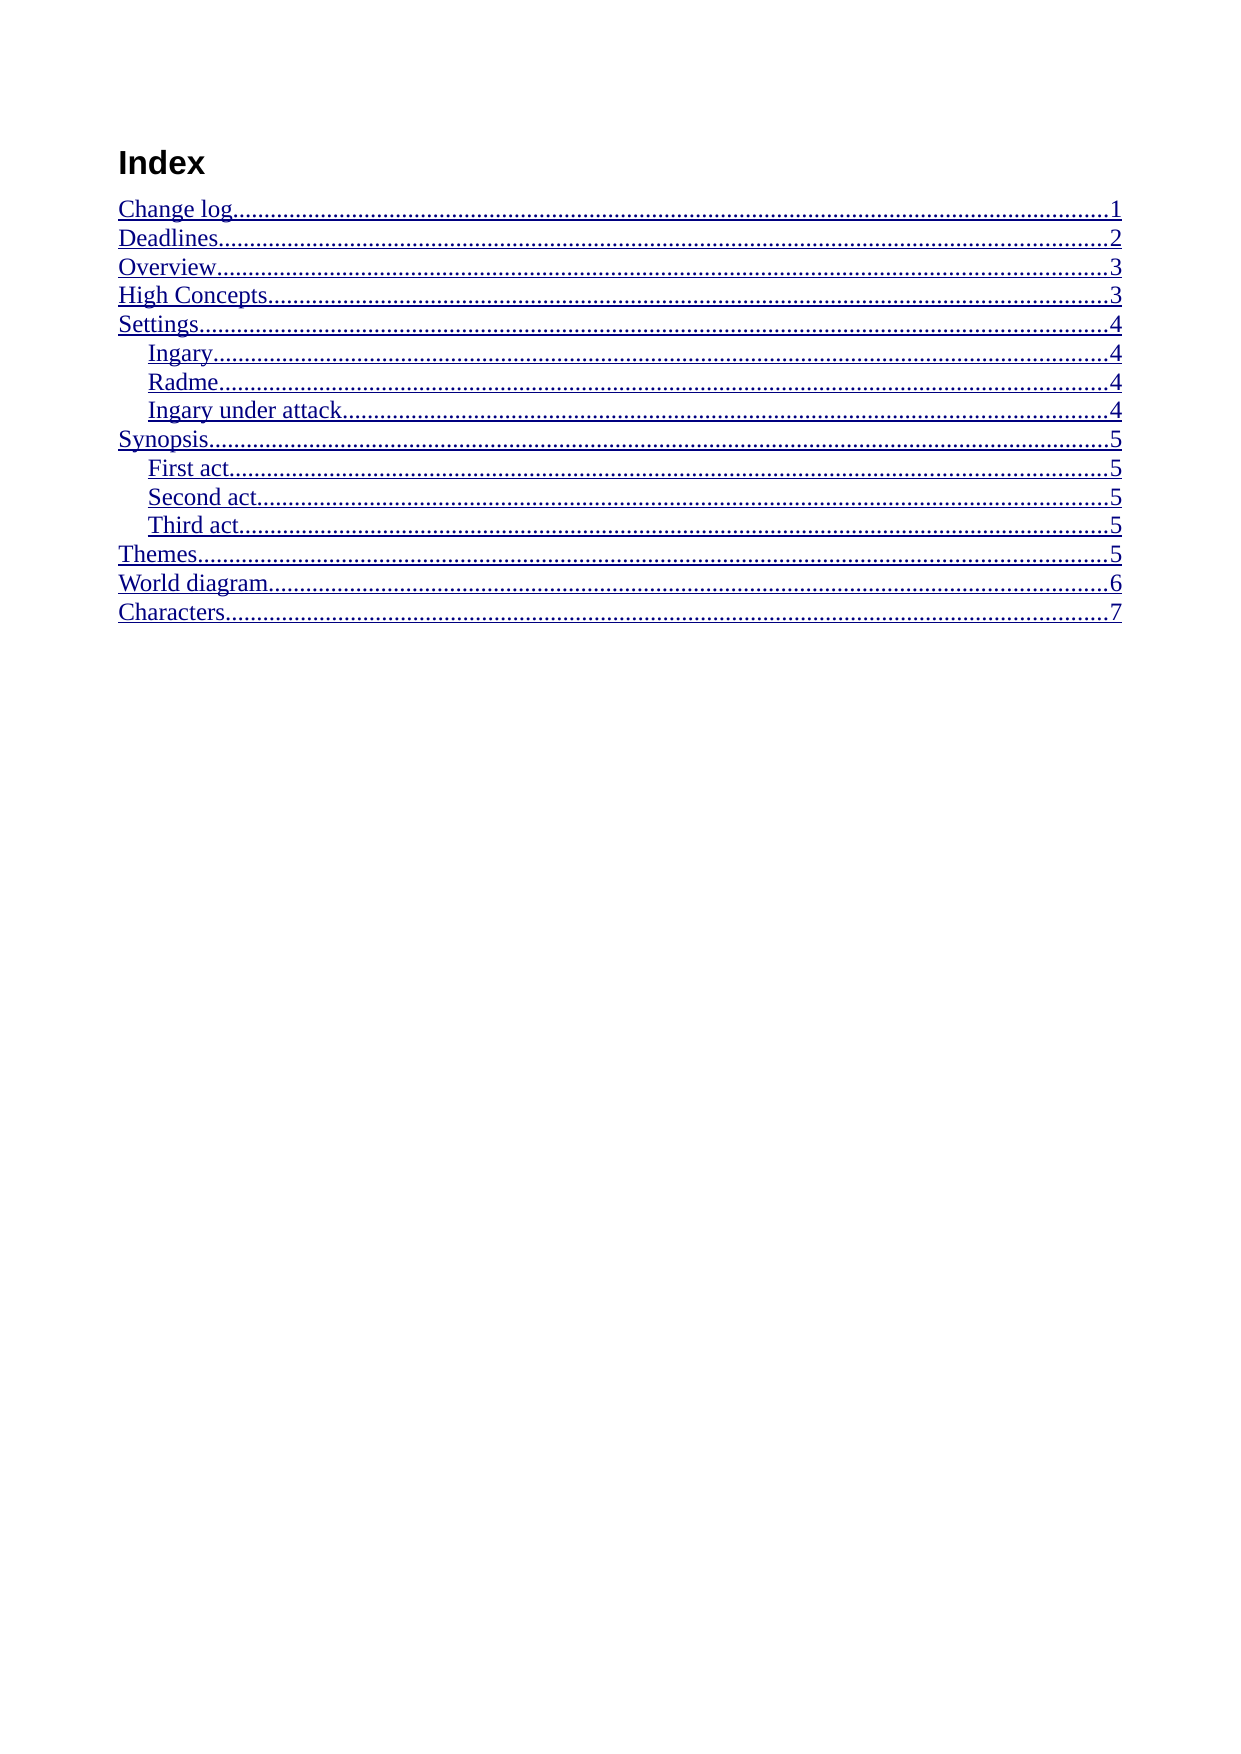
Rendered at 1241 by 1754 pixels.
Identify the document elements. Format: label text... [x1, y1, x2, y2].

text Overview 3 [118, 252, 1122, 277]
text Synopsis 5 [118, 424, 1122, 449]
text Deadlines 2 [118, 223, 1122, 248]
text First act 5 [148, 453, 1122, 478]
text Characters 7 [118, 597, 1122, 622]
text Themes 5 [118, 539, 1122, 564]
text High Concepts 3 [118, 280, 1122, 305]
text World diagram 6 [118, 568, 1122, 593]
text Third act 5 [148, 510, 1122, 535]
subtitle Index [118, 143, 1122, 182]
text Change log 1 [118, 194, 1122, 219]
text Ingary 4 [148, 338, 1122, 363]
text Radme 4 [148, 367, 1122, 392]
text Second act 5 [148, 482, 1122, 507]
text Settings 4 [118, 309, 1122, 334]
text Ingary under attack 4 [148, 395, 1122, 420]
